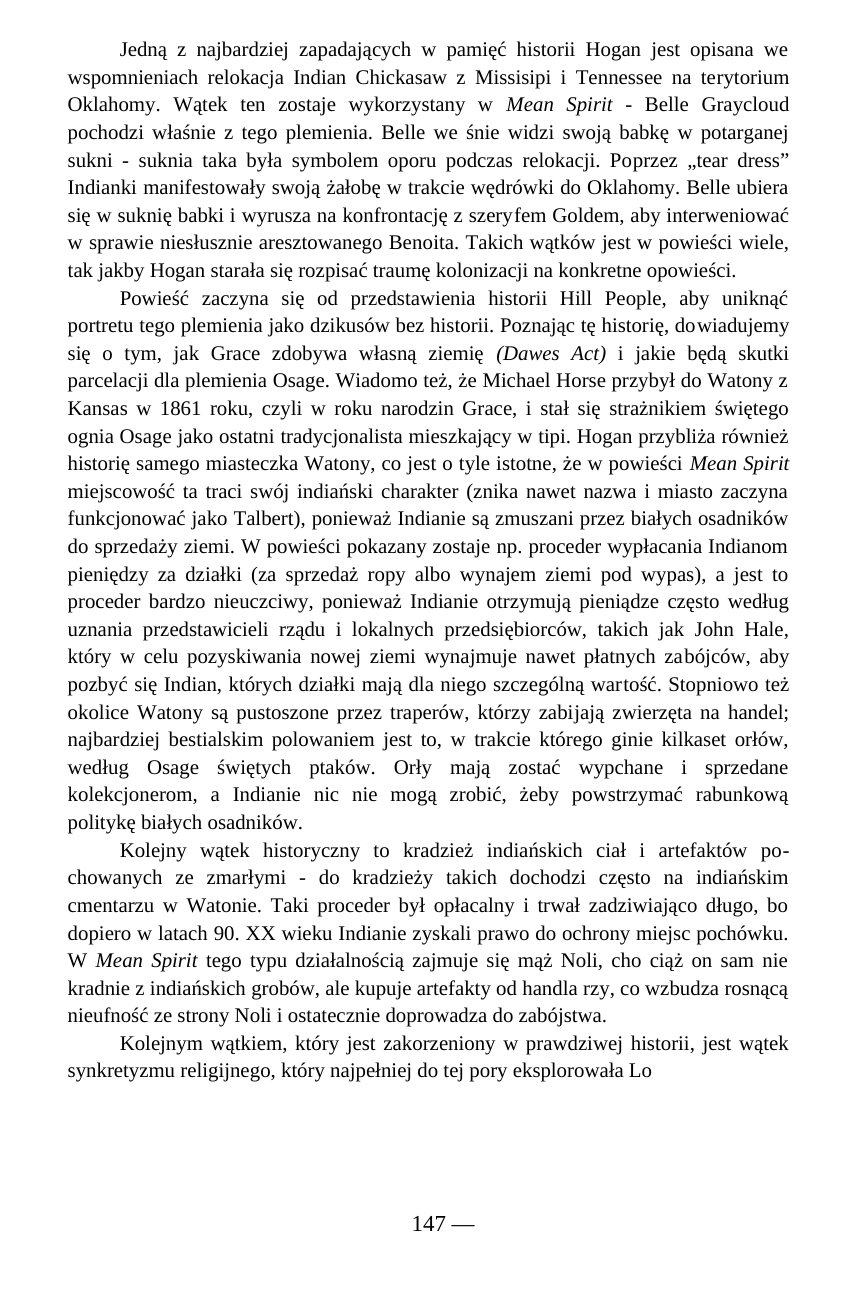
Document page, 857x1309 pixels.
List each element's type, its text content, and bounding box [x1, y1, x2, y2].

text Kolejnym wątkiem, który jest zakorzeniony w prawdziwej historii, jest wątek synkretyzmu religijnego, który najpełniej do tej pory eksplorowała Lo [67, 1031, 789, 1082]
text Jedną z najbardziej zapadających w pamięć historii Hogan jest opisana we wspomnieniach relokacja Indian Chickasaw z Missisipi i Tennessee na te­rytorium Oklahomy. Wątek ten zostaje wykorzystany w Mean Spirit - Belle Graycloud pochodzi właśnie z tego plemienia. Belle we śnie widzi swoją babkę w potarganej sukni - suknia taka była symbolem oporu podczas relokacji. Po­przez „tear dress” Indianki manifestowały swoją żałobę w trakcie wędrówki do Oklahomy. Belle ubiera się w suknię babki i wyrusza na konfrontację z szery­fem Goldem, aby interweniować w sprawie niesłusznie aresztowanego Beno­ita. Takich wątków jest w powieści wiele, tak jakby Hogan starała się rozpisać traumę kolonizacji na konkretne opowieści. [67, 37, 789, 282]
text Powieść zaczyna się od przedstawienia historii Hill People, aby uniknąć portretu tego plemienia jako dzikusów bez historii. Poznając tę historię, do­wiadujemy się o tym, jak Grace zdobywa własną ziemię (Dawes Act) i jakie będą skutki parcelacji dla plemienia Osage. Wiadomo też, że Michael Horse przybył do Watony z Kansas w 1861 roku, czyli w roku narodzin Grace, i stał się strażnikiem świętego ognia Osage jako ostatni tradycjonalista mieszkający w tipi. Hogan przybliża również historię samego miasteczka Watony, co jest o tyle istotne, że w powieści Mean Spirit miejscowość ta traci swój indiański charakter (znika nawet nazwa i miasto zaczyna funkcjonować jako Talbert), ponieważ Indianie są zmuszani przez białych osadników do sprzedaży ziemi. W powieści pokazany zostaje np. proceder wypłacania Indianom pieniędzy za działki (za sprzedaż ropy albo wynajem ziemi pod wypas), a jest to proce­der bardzo nieuczciwy, ponieważ Indianie otrzymują pieniądze często według uznania przedstawicieli rządu i lokalnych przedsiębiorców, takich jak John Hale, który w celu pozyskiwania nowej ziemi wynajmuje nawet płatnych za­bójców, aby pozbyć się Indian, których działki mają dla niego szczególną war­tość. Stopniowo też okolice Watony są pustoszone przez traperów, którzy zabi­jają zwierzęta na handel; najbardziej bestialskim polowaniem jest to, w trakcie którego ginie kilkaset orłów, według Osage świętych ptaków. Orły mają zostać wypchane i sprzedane kolekcjonerom, a Indianie nic nie mogą zrobić, żeby powstrzymać rabunkową politykę białych osadników. [67, 286, 789, 834]
text Kolejny wątek historyczny to kradzież indiańskich ciał i artefaktów po­chowanych ze zmarłymi - do kradzieży takich dochodzi często na indiańskim cmentarzu w Watonie. Taki proceder był opłacalny i trwał zadziwiająco długo, bo dopiero w latach 90. XX wieku Indianie zyskali prawo do ochrony miejsc pochówku. W Mean Spirit tego typu działalnością zajmuje się mąż Noli, cho ciąż on sam nie kradnie z indiańskich grobów, ale kupuje artefakty od handla rzy, co wzbudza rosnącą nieufność ze strony Noli i ostatecznie doprowadza do zabójstwa. [67, 838, 789, 1027]
text 147 — [411, 1210, 485, 1236]
